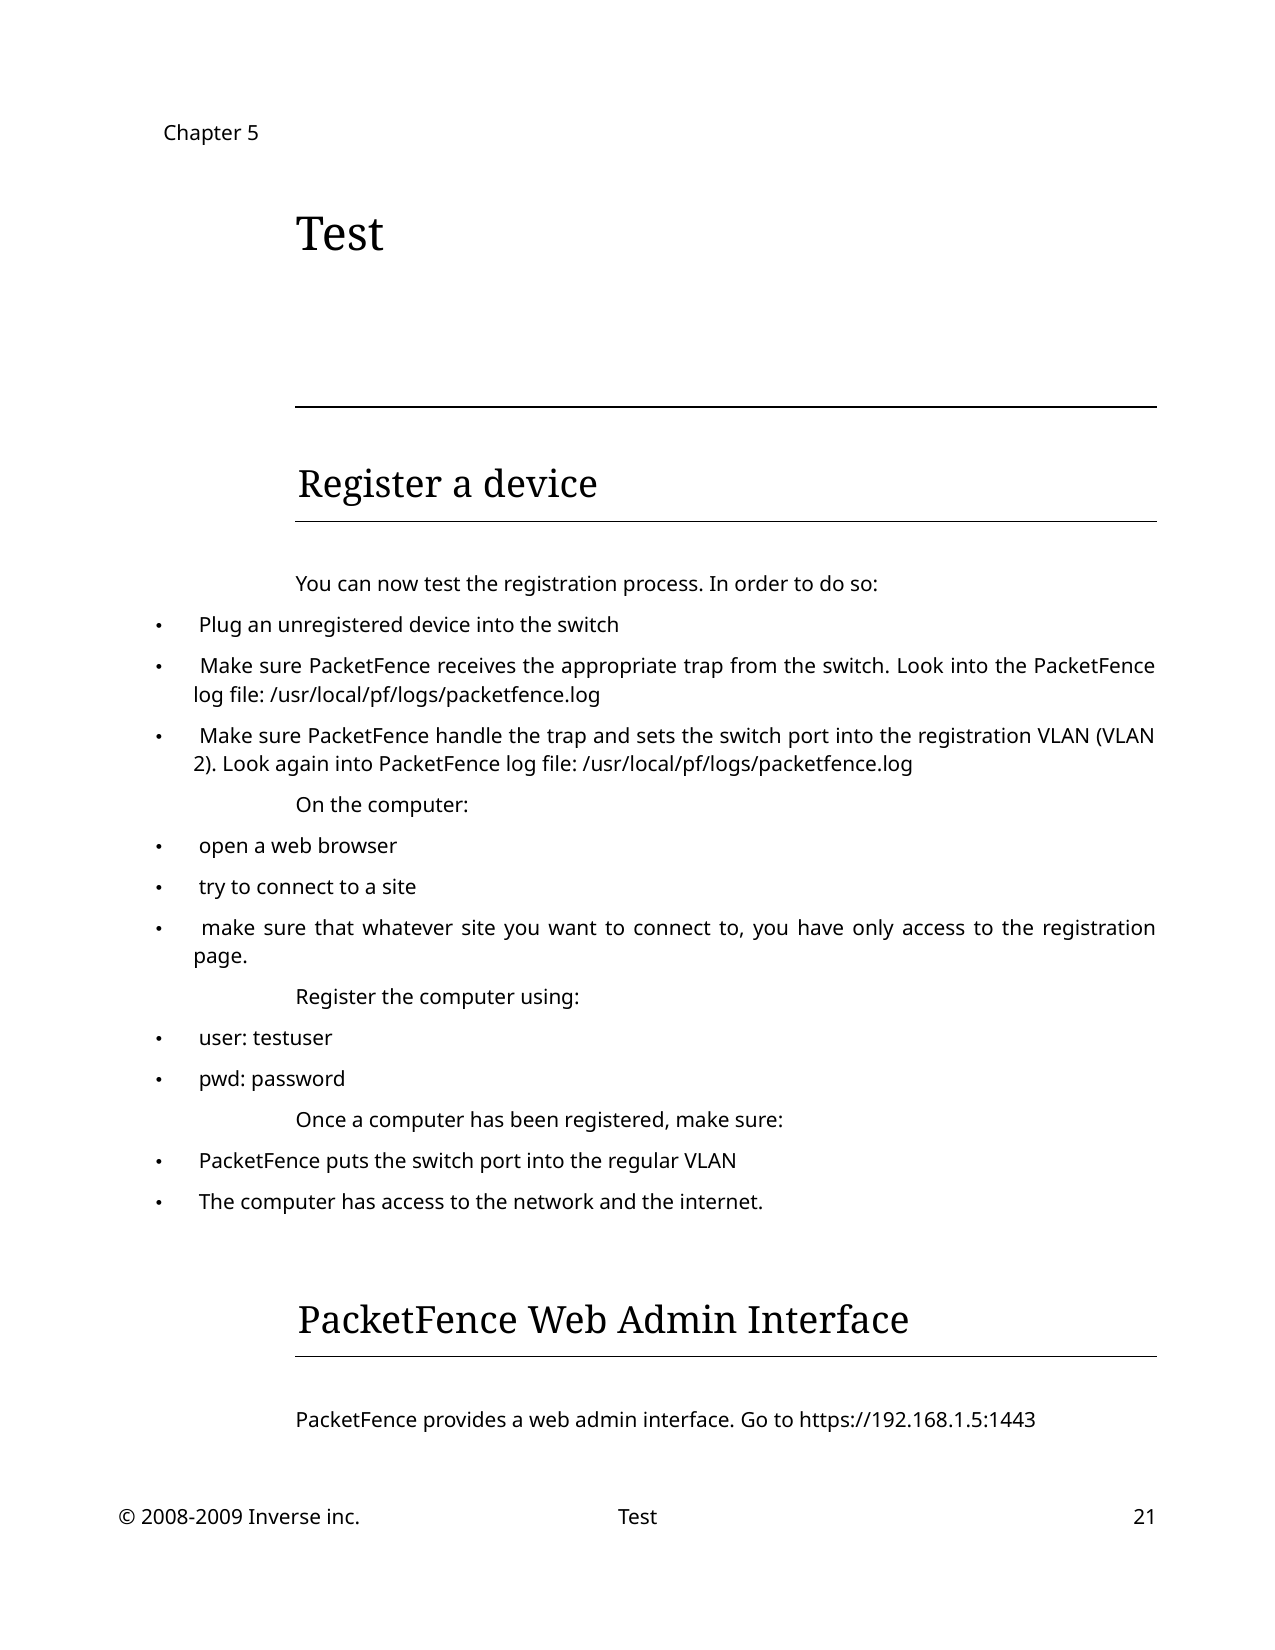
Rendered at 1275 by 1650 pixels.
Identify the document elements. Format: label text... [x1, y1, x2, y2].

text On the computer: [295, 790, 1157, 818]
subtitle PacketFence Web Admin Interface [295, 1294, 1157, 1356]
subtitle Test [295, 201, 1157, 406]
text PacketFence provides a web admin interface. Go to https://192.168.1.5:1443 [295, 1405, 1157, 1434]
list Plug an unregistered device into the switch [156, 610, 1157, 639]
list Make sure PacketFence receives the appropriate trap from the switch. Look into the PacketFence log file: /usr/local/pf/logs/packetfence.log [156, 651, 1157, 708]
list PacketFence puts the switch port into the regular VLAN [156, 1146, 1157, 1174]
list make sure that whatever site you want to connect to, you have only access to the registration page. [156, 913, 1157, 970]
text Once a computer has been registered, make sure: [295, 1105, 1157, 1133]
list pwd: password [156, 1064, 1157, 1093]
list try to connect to a site [156, 872, 1157, 900]
list The computer has access to the network and the internet. [156, 1187, 1157, 1215]
text You can now test the registration process. In order to do so: [295, 569, 1157, 598]
subtitle Register a device [295, 458, 1157, 521]
list open a web browser [156, 831, 1157, 859]
text Register the computer using: [295, 982, 1157, 1011]
list Make sure PacketFence handle the trap and sets the switch port into the registration VLAN (VLAN 2). Look again into PacketFence log file: /usr/local/pf/logs/packetfence.log [156, 721, 1157, 778]
list user: testuser [156, 1023, 1157, 1052]
